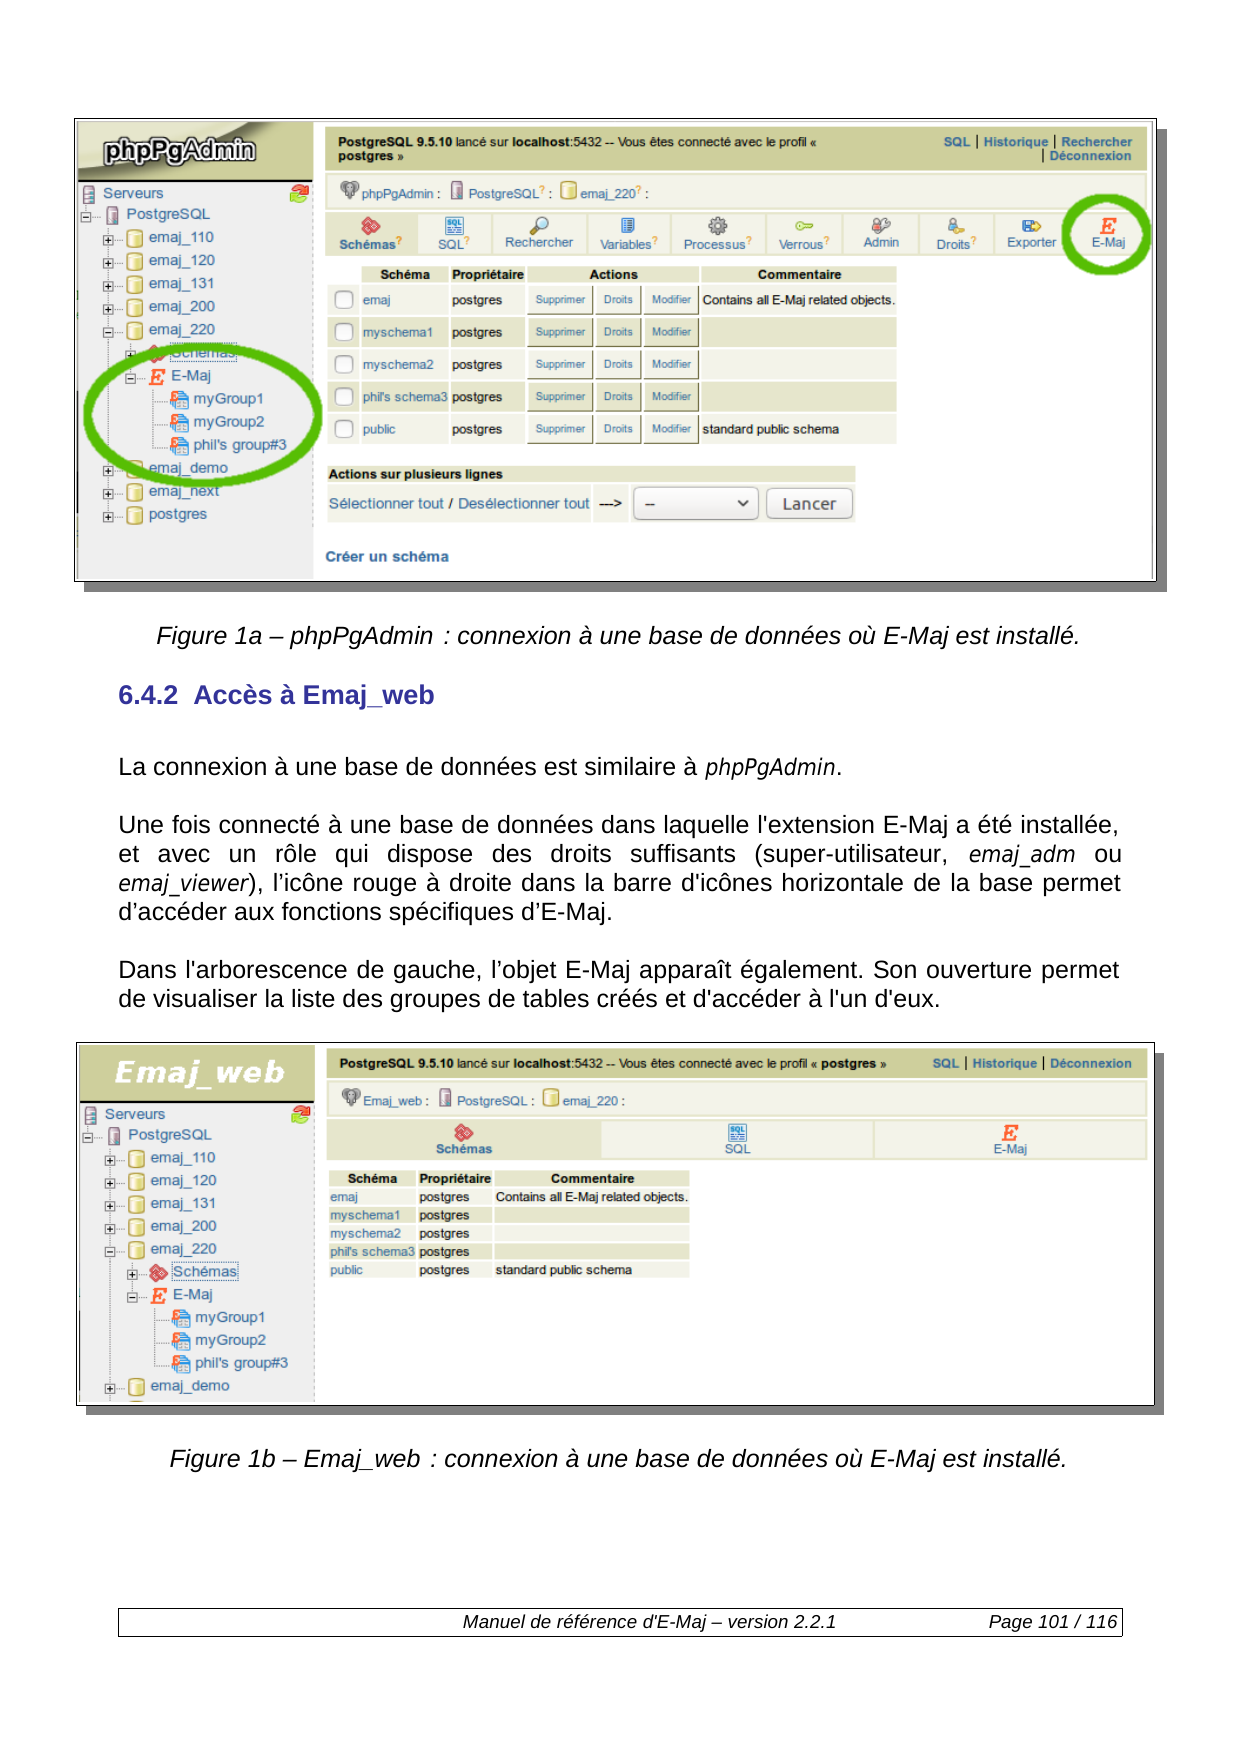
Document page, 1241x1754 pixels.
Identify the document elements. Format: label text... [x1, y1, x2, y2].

picture [79, 1045, 1151, 1402]
text Figure 1b – Emaj_web : connexion à une base de données où E-Maj est installé. [118, 1444, 1122, 1473]
subtitle Accès à Emaj_web [118, 679, 1122, 710]
text Figure 1a – phpPgAdmin : connexion à une base de données où E-Maj est installé. [118, 621, 1122, 650]
picture [76, 121, 1153, 579]
text Une fois connecté à une base de données dans laquelle l'extension E-Maj a été installée, et avec un rôle qui dispose des droits suffisants (super-utilisateur, emaj_adm ou emaj_viewer), l’icône rouge à droite dans la barre d'icônes horizontale de la base permet d’accéder aux fonctions spécifiques d’E-Maj. [118, 810, 1122, 926]
text Dans l'arborescence de gauche, l’objet E-Maj apparaît également. Son ouverture permet de visualiser la liste des groupes de tables créés et d'accéder à l'un d'eux. [118, 955, 1122, 1013]
text La connexion à une base de données est similaire à phpPgAdmin. [118, 752, 1122, 781]
